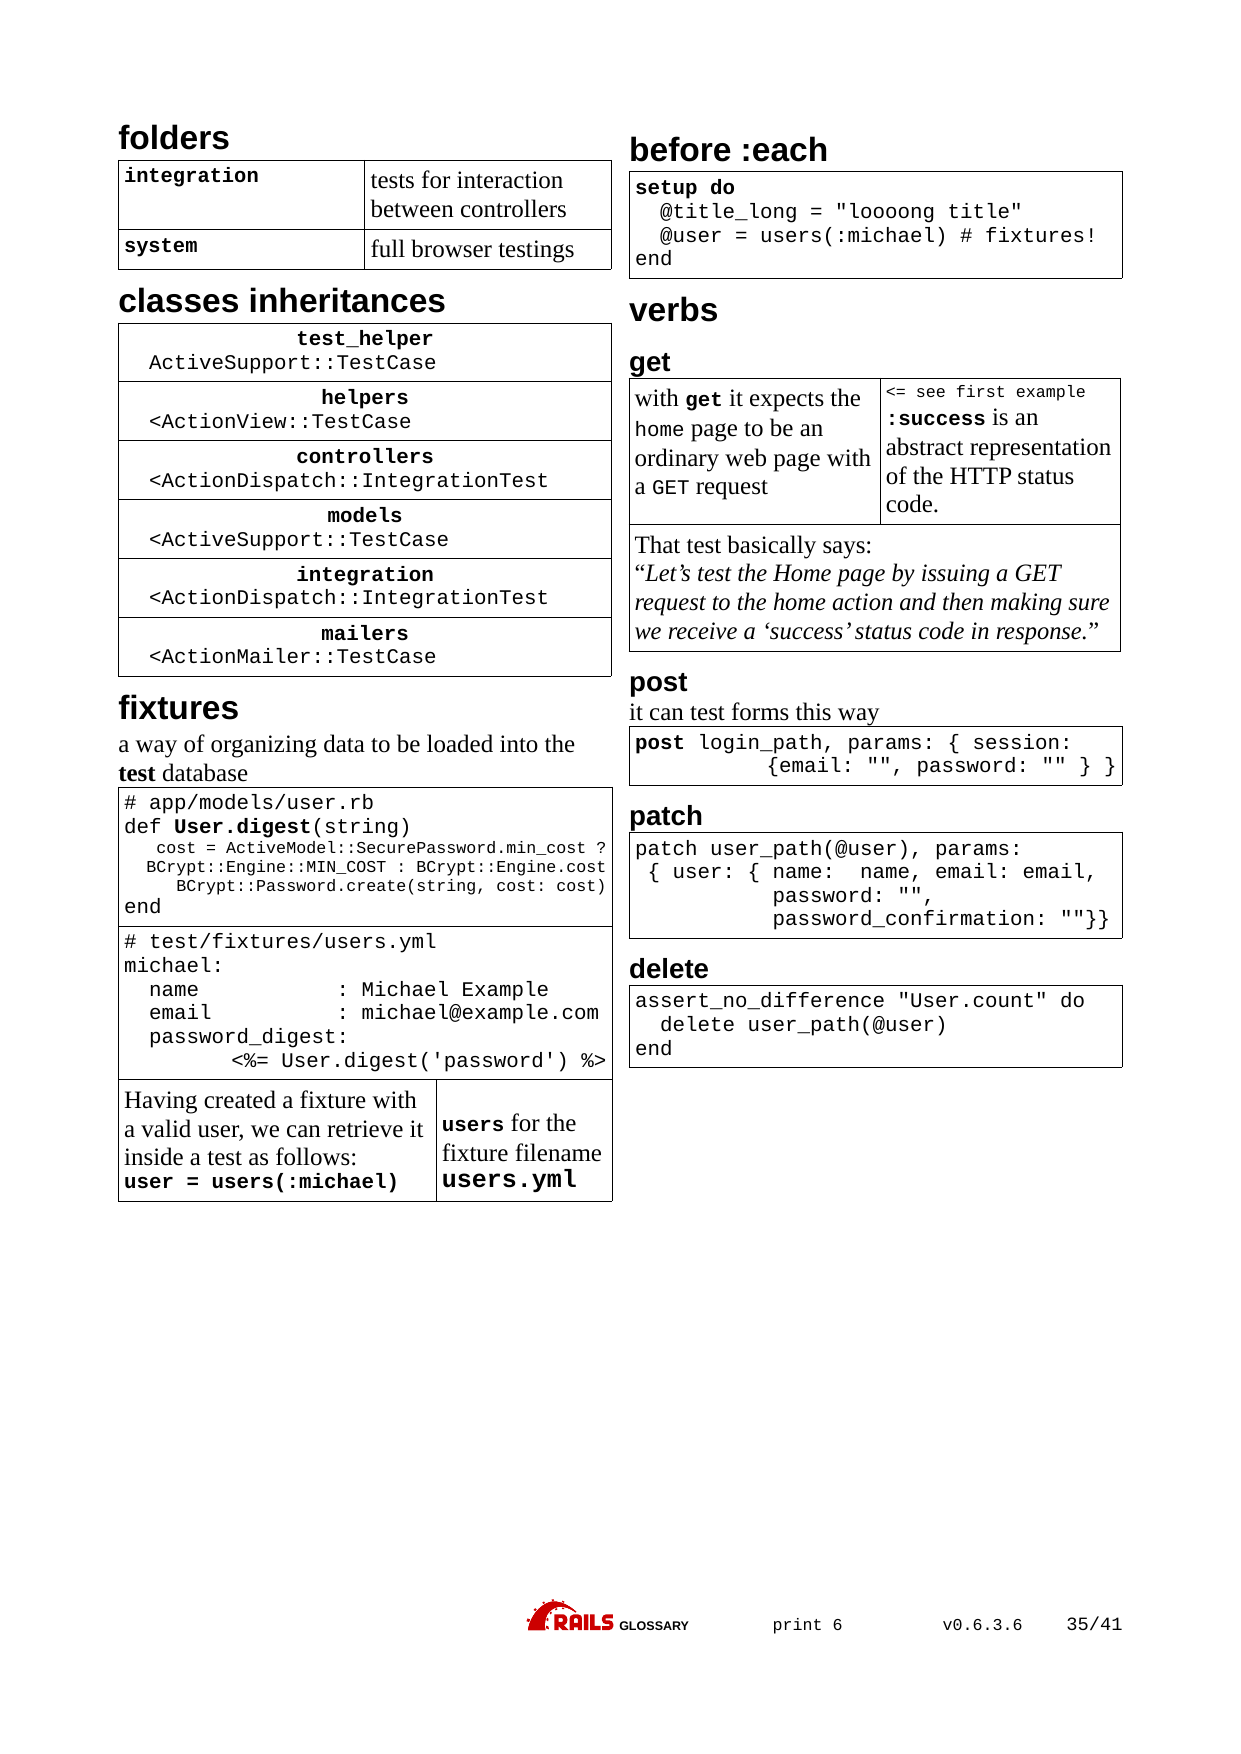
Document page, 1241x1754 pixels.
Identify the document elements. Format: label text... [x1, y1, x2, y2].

table_cell users for the fixture filename users.yml [437, 1080, 612, 1201]
table_cell That test basically says: “Let’s test the Home page by issuing a GET request to the home action and then making sure we receive a ‘success’ status code in response.” [630, 525, 1120, 651]
subtitle get [629, 346, 1122, 378]
text it can test forms this way [629, 697, 1122, 726]
table_cell full browser testings [365, 230, 611, 269]
subtitle fixtures [118, 687, 611, 726]
subtitle folders [118, 118, 611, 157]
subtitle classes inheritances [118, 281, 611, 319]
subtitle before :each [629, 130, 1122, 168]
subtitle patch [629, 800, 1122, 832]
table_cell Having created a fixture with a valid user, we can retrieve it inside a test as follows: user = users(:michael) [119, 1080, 436, 1201]
table_header with get it expects the home page to be an ordinary web page with a GET request [630, 379, 880, 524]
subtitle delete [629, 953, 1122, 984]
table_header test_helper ActiveSupport::TestCase [119, 324, 611, 381]
text a way of organizing data to be loaded into the test database [118, 729, 611, 787]
table_cell helpers <ActionView::TestCase [119, 382, 611, 440]
table_cell system [119, 230, 364, 269]
table_header tests for interaction between controllers [365, 161, 611, 229]
table_header # app/models/user.rb def User.digest(string) cost = ActiveModel::SecurePassword.min_cost ? BCrypt::Engine::MIN_COST : BCrypt::Engine.cost BCrypt::Password.create(string, cost: cost) end [119, 788, 612, 926]
subtitle verbs [629, 289, 1122, 328]
table_cell mailers <ActionMailer::TestCase [119, 618, 611, 676]
subtitle post [629, 665, 1122, 697]
table_cell controllers <ActionDispatch::IntegrationTest [119, 441, 611, 499]
table_header post login_path, params: { session: {email: "", password: "" } } [630, 727, 1122, 785]
table_cell # test/fixtures/users.yml michael: name : Michael Example email : michael@example.com password_digest: <%= User.digest('password') %> [119, 927, 612, 1079]
table_header setup do @title_long = "loooong title" @user = users(:michael) # fixtures! end [630, 172, 1122, 278]
table_header <= see first example :success is an abstract representation of the HTTP status code. [881, 379, 1120, 524]
table_header integration [119, 161, 364, 229]
table_header assert_no_difference "User.count" do delete user_path(@user) end [630, 986, 1122, 1067]
table_cell models <ActiveSupport::TestCase [119, 500, 611, 558]
table_header patch user_path(@user), params: { user: { name: name, email: email, password: "", password_confirmation: ""}} [630, 833, 1122, 938]
table_cell integration <ActionDispatch::IntegrationTest [119, 559, 611, 617]
